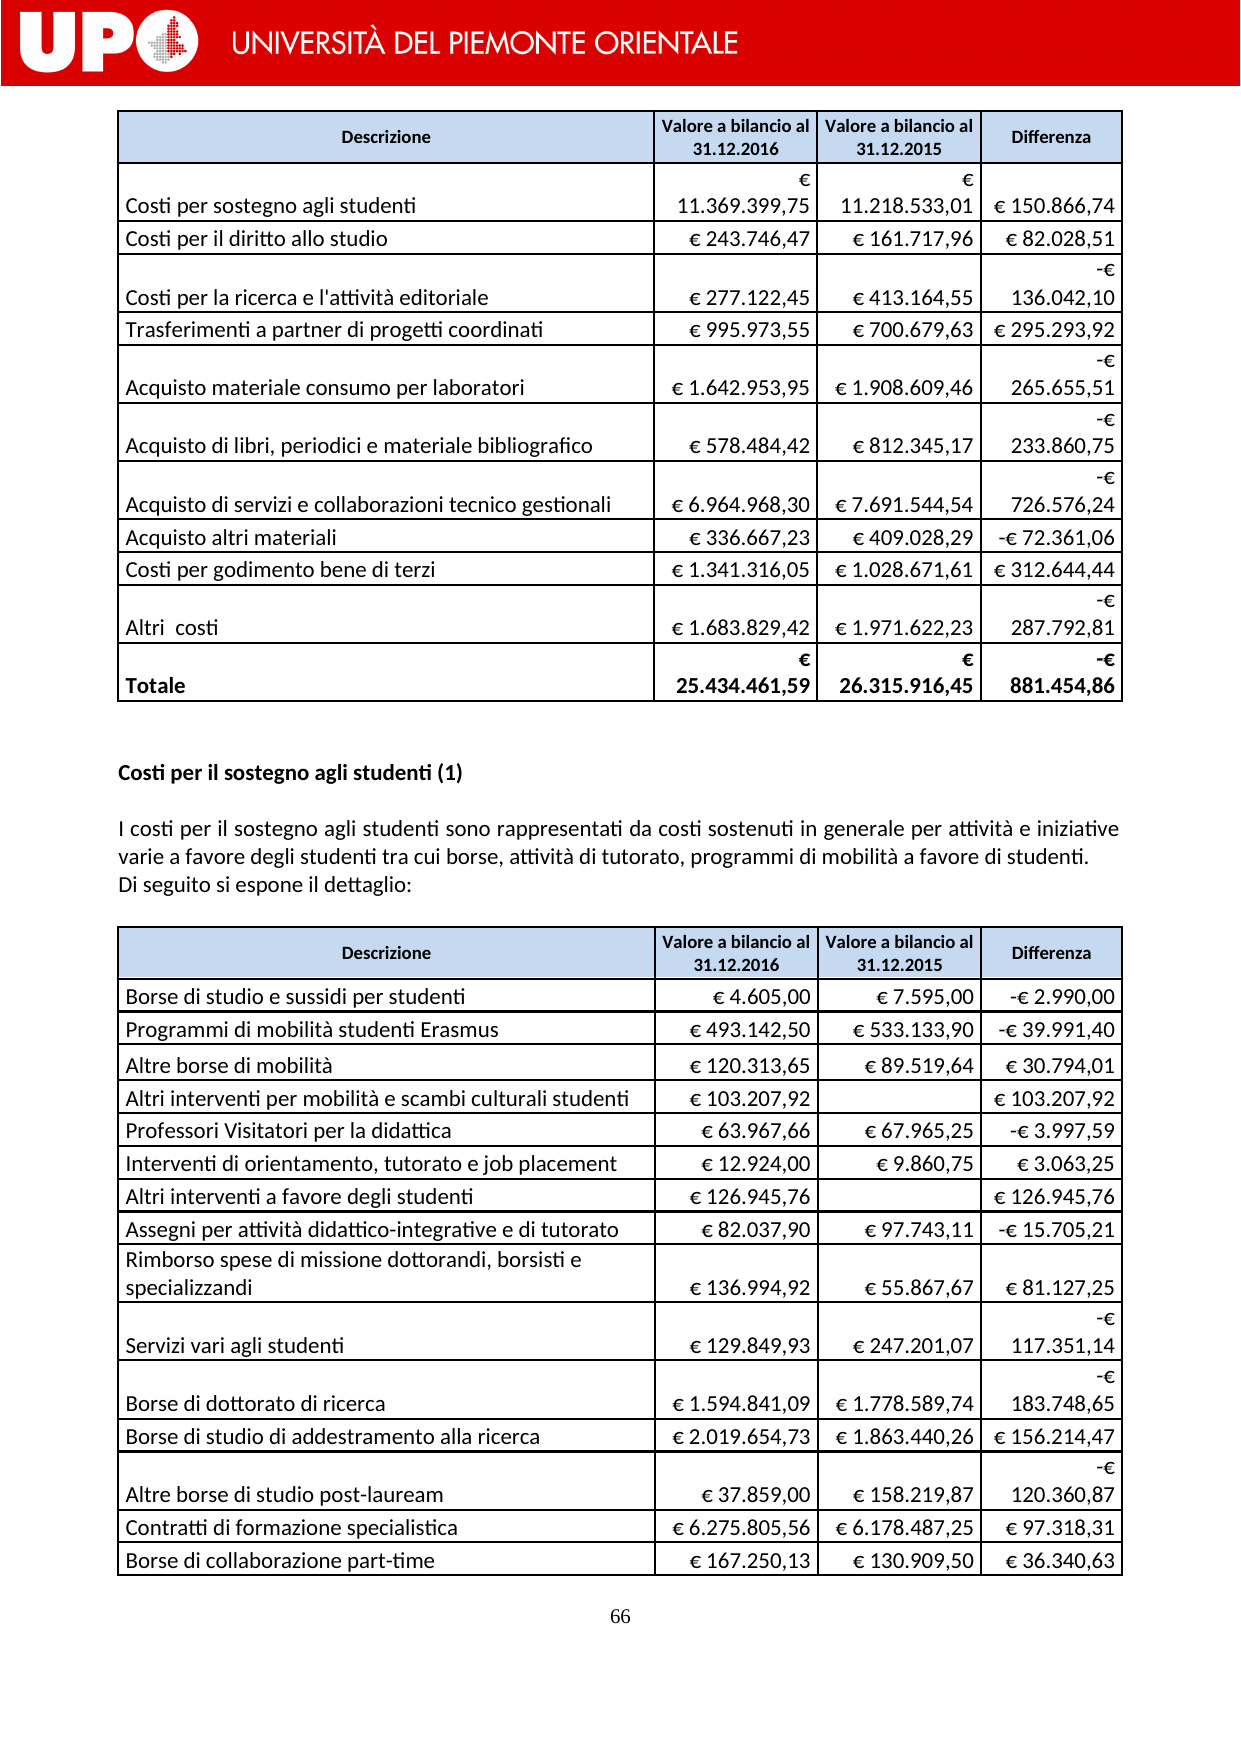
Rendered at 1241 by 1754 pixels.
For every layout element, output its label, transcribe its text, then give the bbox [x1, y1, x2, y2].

table_cell -€ 72.361,06 [982, 520, 1121, 551]
table_cell € 4.605,00 [656, 980, 817, 1010]
table_cell € 11.218.533,01 [818, 164, 980, 220]
table_cell [819, 1081, 980, 1112]
table_cell Borse di dottorato di ricerca [119, 1361, 654, 1417]
table_cell Costi per il diritto allo studio [119, 222, 653, 252]
text I costi per il sostegno agli studenti sono rappresentati da costi sostenuti in generale per attività e iniziative varie a favore degli studenti tra cui borse, attività di tutorato, programmi di mobilità a favore di studenti. [118, 814, 1122, 870]
table_cell Rimborso spese di missione dottorandi, borsisti e specializzandi [119, 1245, 654, 1301]
table_cell € 136.994,92 [656, 1245, 817, 1301]
table_cell € 493.142,50 [656, 1013, 817, 1043]
table_cell -€ 39.991,40 [982, 1013, 1121, 1043]
table_cell € 1.594.841,09 [656, 1361, 817, 1417]
table_cell € 129.849,93 [656, 1303, 817, 1359]
table_cell € 243.746,47 [655, 222, 816, 252]
table_cell Assegni per attività didattico-integrative e di tutorato [119, 1213, 654, 1243]
table_cell Altri interventi a favore degli studenti [119, 1180, 654, 1210]
table_cell € 82.028,51 [982, 222, 1121, 252]
table_header Valore a bilancio al 31.12.2016 [655, 112, 816, 162]
table_cell € 812.345,17 [818, 404, 980, 460]
table_cell Contratti di formazione specialistica [119, 1511, 654, 1541]
table_cell -€ 726.576,24 [982, 462, 1121, 518]
table_cell -€ 3.997,59 [982, 1114, 1121, 1145]
table_cell € 1.028.671,61 [818, 553, 980, 583]
table_cell € 6.178.487,25 [819, 1511, 980, 1541]
table_cell Costi per godimento bene di terzi [119, 553, 653, 583]
table_cell € 1.908.609,46 [818, 346, 980, 402]
table_cell € 995.973,55 [655, 313, 816, 343]
table_cell € 67.965,25 [819, 1114, 980, 1145]
table_cell Servizi vari agli studenti [119, 1303, 654, 1359]
table_cell -€ 233.860,75 [982, 404, 1121, 460]
table_cell € 36.340,63 [982, 1543, 1121, 1574]
table_header Differenza [982, 928, 1121, 977]
table_cell € 9.860,75 [819, 1147, 980, 1177]
table_cell € 150.866,74 [982, 164, 1121, 220]
table_cell € 1.683.829,42 [655, 586, 816, 642]
text Costi per il sostegno agli studenti (1) [118, 758, 1122, 786]
table_cell Costi per sostegno agli studenti [119, 164, 653, 220]
table_cell € 158.219,87 [819, 1453, 980, 1508]
table_cell -€ 183.748,65 [982, 1361, 1121, 1417]
table_cell € 7.595,00 [819, 980, 980, 1010]
table_cell -€ 2.990,00 [982, 980, 1121, 1010]
table_cell -€ 120.360,87 [982, 1453, 1121, 1508]
table_cell Altre borse di studio post-lauream [119, 1453, 654, 1508]
table_cell Acquisto materiale consumo per laboratori [119, 346, 653, 402]
table_cell € 1.863.440,26 [819, 1420, 980, 1450]
table_cell € 409.028,29 [818, 520, 980, 551]
table_cell € 2.019.654,73 [656, 1420, 817, 1450]
table_cell Acquisto altri materiali [119, 520, 653, 551]
table_cell € 336.667,23 [655, 520, 816, 551]
table_cell -€ 136.042,10 [982, 255, 1121, 311]
table_header Differenza [982, 112, 1121, 162]
table_cell € 103.207,92 [656, 1081, 817, 1112]
table_cell € 25.434.461,59 [655, 644, 816, 700]
table_cell -€ 15.705,21 [982, 1213, 1121, 1243]
table_cell € 3.063,25 [982, 1147, 1121, 1177]
table_cell -€ 881.454,86 [982, 644, 1121, 700]
table_cell Acquisto di libri, periodici e materiale bibliografico [119, 404, 653, 460]
table_cell Borse di studio e sussidi per studenti [119, 980, 654, 1010]
table_cell € 12.924,00 [656, 1147, 817, 1177]
table_cell € 6.275.805,56 [656, 1511, 817, 1541]
table_cell € 82.037,90 [656, 1213, 817, 1243]
table_header Valore a bilancio al 31.12.2015 [819, 928, 980, 977]
table_cell Totale [119, 644, 653, 700]
table_cell € 6.964.968,30 [655, 462, 816, 518]
table_header Descrizione [119, 112, 653, 162]
table_cell -€ 287.792,81 [982, 586, 1121, 642]
table_cell € 312.644,44 [982, 553, 1121, 583]
table_cell Programmi di mobilità studenti Erasmus [119, 1013, 654, 1043]
table_cell Professori Visitatori per la didattica [119, 1114, 654, 1145]
table_cell € 1.778.589,74 [819, 1361, 980, 1417]
table_cell € 533.133,90 [819, 1013, 980, 1043]
table_cell Costi per la ricerca e l'attività editoriale [119, 255, 653, 311]
table_cell Borse di studio di addestramento alla ricerca [119, 1420, 654, 1450]
table_cell € 11.369.399,75 [655, 164, 816, 220]
table_cell € 167.250,13 [656, 1543, 817, 1574]
table_cell Acquisto di servizi e collaborazioni tecnico gestionali [119, 462, 653, 518]
table_cell € 81.127,25 [982, 1245, 1121, 1301]
table_cell € 103.207,92 [982, 1081, 1121, 1112]
table_cell € 120.313,65 [656, 1045, 817, 1079]
table_cell Altri costi [119, 586, 653, 642]
table_cell € 277.122,45 [655, 255, 816, 311]
table_cell € 7.691.544,54 [818, 462, 980, 518]
table_cell € 30.794,01 [982, 1045, 1121, 1079]
table_cell € 578.484,42 [655, 404, 816, 460]
table_cell -€ 117.351,14 [982, 1303, 1121, 1359]
table_cell € 126.945,76 [982, 1180, 1121, 1210]
table_cell € 89.519,64 [819, 1045, 980, 1079]
table_cell € 1.341.316,05 [655, 553, 816, 583]
table_cell € 126.945,76 [656, 1180, 817, 1210]
table_cell € 295.293,92 [982, 313, 1121, 343]
table_cell € 1.642.953,95 [655, 346, 816, 402]
table_header Valore a bilancio al 31.12.2016 [656, 928, 817, 977]
table_cell € 156.214,47 [982, 1420, 1121, 1450]
text Di seguito si espone il dettaglio: [118, 870, 1122, 898]
table_cell -€ 265.655,51 [982, 346, 1121, 402]
table_cell € 63.967,66 [656, 1114, 817, 1145]
table_cell € 130.909,50 [819, 1543, 980, 1574]
table_cell [819, 1180, 980, 1210]
table_cell Altre borse di mobilità [119, 1045, 654, 1079]
table_cell Trasferimenti a partner di progetti coordinati [119, 313, 653, 343]
table_cell € 97.743,11 [819, 1213, 980, 1243]
table_header Descrizione [119, 928, 654, 977]
table_cell Borse di collaborazione part-time [119, 1543, 654, 1574]
table_cell € 161.717,96 [818, 222, 980, 252]
table_cell € 37.859,00 [656, 1453, 817, 1508]
table_cell € 26.315.916,45 [818, 644, 980, 700]
table_cell € 413.164,55 [818, 255, 980, 311]
table_cell € 700.679,63 [818, 313, 980, 343]
table_cell Interventi di orientamento, tutorato e job placement [119, 1147, 654, 1177]
table_header Valore a bilancio al 31.12.2015 [818, 112, 980, 162]
table_cell € 97.318,31 [982, 1511, 1121, 1541]
table_cell € 247.201,07 [819, 1303, 980, 1359]
table_cell € 1.971.622,23 [818, 586, 980, 642]
table_cell Altri interventi per mobilità e scambi culturali studenti [119, 1081, 654, 1112]
table_cell € 55.867,67 [819, 1245, 980, 1301]
